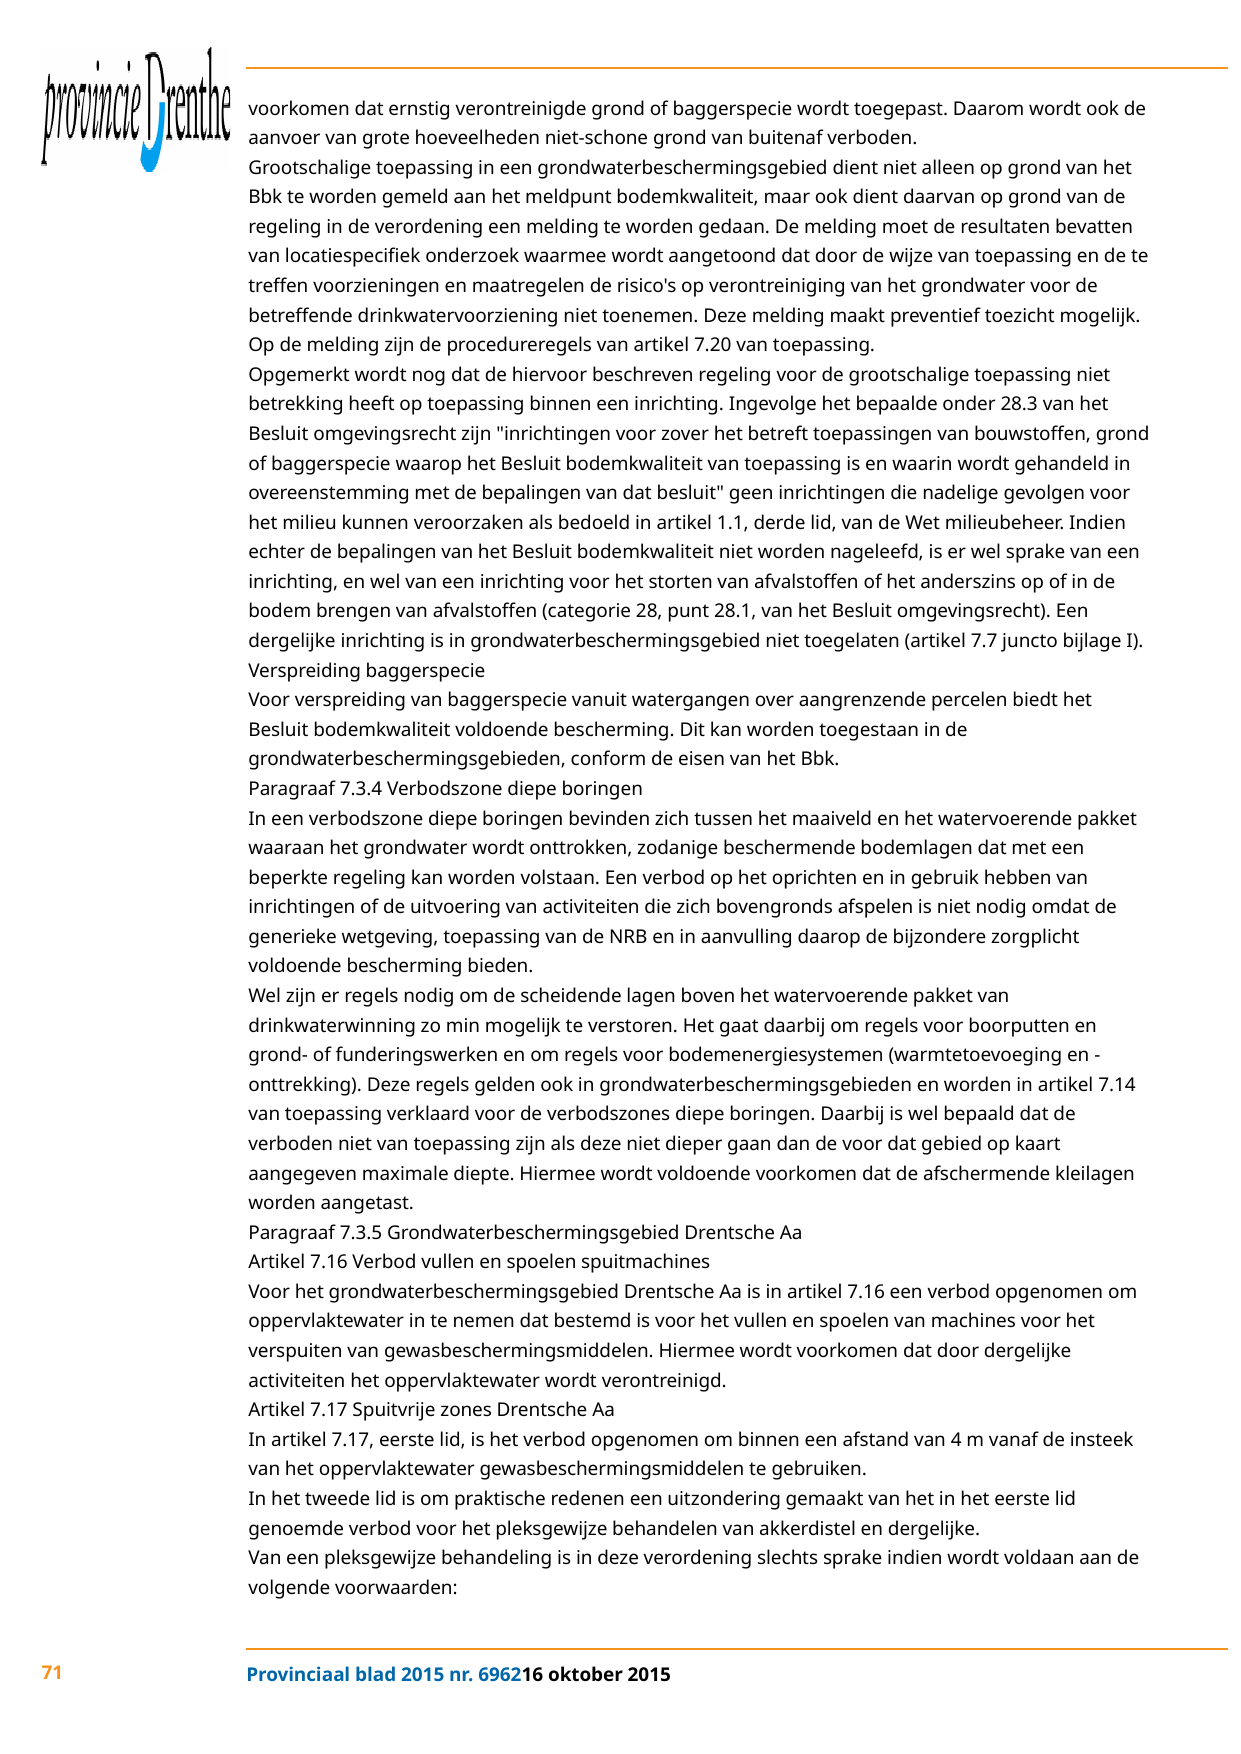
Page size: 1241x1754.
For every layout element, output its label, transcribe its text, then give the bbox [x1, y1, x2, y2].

text Grootschalige toepassing in een grondwaterbeschermingsgebied dient niet alleen op grond van het Bbk te worden gemeld aan het meldpunt bodemkwaliteit, maar ook dient daarvan op grond van de regeling in de verordening een melding te worden gedaan. De melding moet de resultaten bevatten van locatiespecifiek onderzoek waarmee wordt aangetoond dat door de wijze van toepassing en de te treffen voorzieningen en maatregelen de risico's op verontreiniging van het grondwater voor de betreffende drinkwatervoorziening niet toenemen. Deze melding maakt preventief toezicht mogelijk. Op de melding zijn de procedureregels van artikel 7.20 van toepassing. [248, 154, 1152, 357]
picture [41, 47, 231, 172]
text Opgemerkt wordt nog dat de hiervoor beschreven regeling voor de grootschalige toepassing niet betrekking heeft op toepassing binnen een inrichting. Ingevolge het bepaalde onder 28.3 van het Besluit omgevingsrecht zijn "inrichtingen voor zover het betreft toepassingen van bouwstoffen, grond of baggerspecie waarop het Besluit bodemkwaliteit van toepassing is en waarin wordt gehandeld in overeenstemming met de bepalingen van dat besluit" geen inrichtingen die nadelige gevolgen voor het milieu kunnen veroorzaken als bedoeld in artikel 1.1, derde lid, van de Wet milieubeheer. Indien echter de bepalingen van het Besluit bodemkwaliteit niet worden nageleefd, is er wel sprake van een inrichting, en wel van een inrichting voor het storten van afvalstoffen of het anderszins op of in de bodem brengen van afvalstoffen (categorie 28, punt 28.1, van het Besluit omgevingsrecht). Een dergelijke inrichting is in grondwaterbeschermingsgebied niet toegelaten (artikel 7.7 juncto bijlage I). [248, 361, 1152, 653]
text In een verbodszone diepe boringen bevinden zich tussen het maaiveld en het watervoerende pakket waaraan het grondwater wordt onttrokken, zodanige beschermende bodemlagen dat met een beperkte regeling kan worden volstaan. Een verbod op het oprichten en in gebruik hebben van inrichtingen of de uitvoering van activiteiten die zich bovengronds afspelen is niet nodig omdat de generieke wetgeving, toepassing van de NRB en in aanvulling daarop de bijzondere zorgplicht voldoende bescherming bieden. [248, 805, 1152, 978]
text In het tweede lid is om praktische redenen een uitzondering gemaakt van het in het eerste lid genoemde verbod voor het pleksgewijze behandelen van akkerdistel en dergelijke. [248, 1485, 1152, 1541]
text Voor verspreiding van baggerspecie vanuit watergangen over aangrenzende percelen biedt het Besluit bodemkwaliteit voldoende bescherming. Dit kan worden toegestaan in de grondwaterbeschermingsgebieden, conform de eisen van het Bbk. [248, 686, 1152, 771]
text Artikel 7.17 Spuitvrije zones Drentsche Aa [248, 1396, 1152, 1422]
text Wel zijn er regels nodig om de scheidende lagen boven het watervoerende pakket van drinkwaterwinning zo min mogelijk te verstoren. Het gaat daarbij om regels voor boorputten en grond- of funderingswerken en om regels voor bodemenergiesystemen (warmtetoevoeging en - onttrekking). Deze regels gelden ook in grondwaterbeschermingsgebieden en worden in artikel 7.14 van toepassing verklaard voor de verbodszones diepe boringen. Daarbij is wel bepaald dat de verboden niet van toepassing zijn als deze niet dieper gaan dan de voor dat gebied op kaart aangegeven maximale diepte. Hiermee wordt voldoende voorkomen dat de afschermende kleilagen worden aangetast. [248, 982, 1152, 1215]
text In artikel 7.17, eerste lid, is het verbod opgenomen om binnen een afstand van 4 m vanaf de insteek van het oppervlaktewater gewasbeschermingsmiddelen te gebruiken. [248, 1426, 1152, 1481]
text Paragraaf 7.3.5 Grondwaterbeschermingsgebied Drentsche Aa [248, 1219, 1152, 1245]
text Verspreiding baggerspecie [248, 657, 1152, 683]
text voorkomen dat ernstig verontreinigde grond of baggerspecie wordt toegepast. Daarom wordt ook de aanvoer van grote hoeveelheden niet-schone grond van buitenaf verboden. [248, 95, 1152, 150]
text Paragraaf 7.3.4 Verbodszone diepe boringen [248, 775, 1152, 801]
text Voor het grondwaterbeschermingsgebied Drentsche Aa is in artikel 7.16 een verbod opgenomen om oppervlaktewater in te nemen dat bestemd is voor het vullen en spoelen van machines voor het verspuiten van gewasbeschermingsmiddelen. Hiermee wordt voorkomen dat door dergelijke activiteiten het oppervlaktewater wordt verontreinigd. [248, 1278, 1152, 1393]
text Van een pleksgewijze behandeling is in deze verordening slechts sprake indien wordt voldaan aan de volgende voorwaarden: [248, 1544, 1152, 1600]
text Artikel 7.16 Verbod vullen en spoelen spuitmachines [248, 1248, 1152, 1274]
